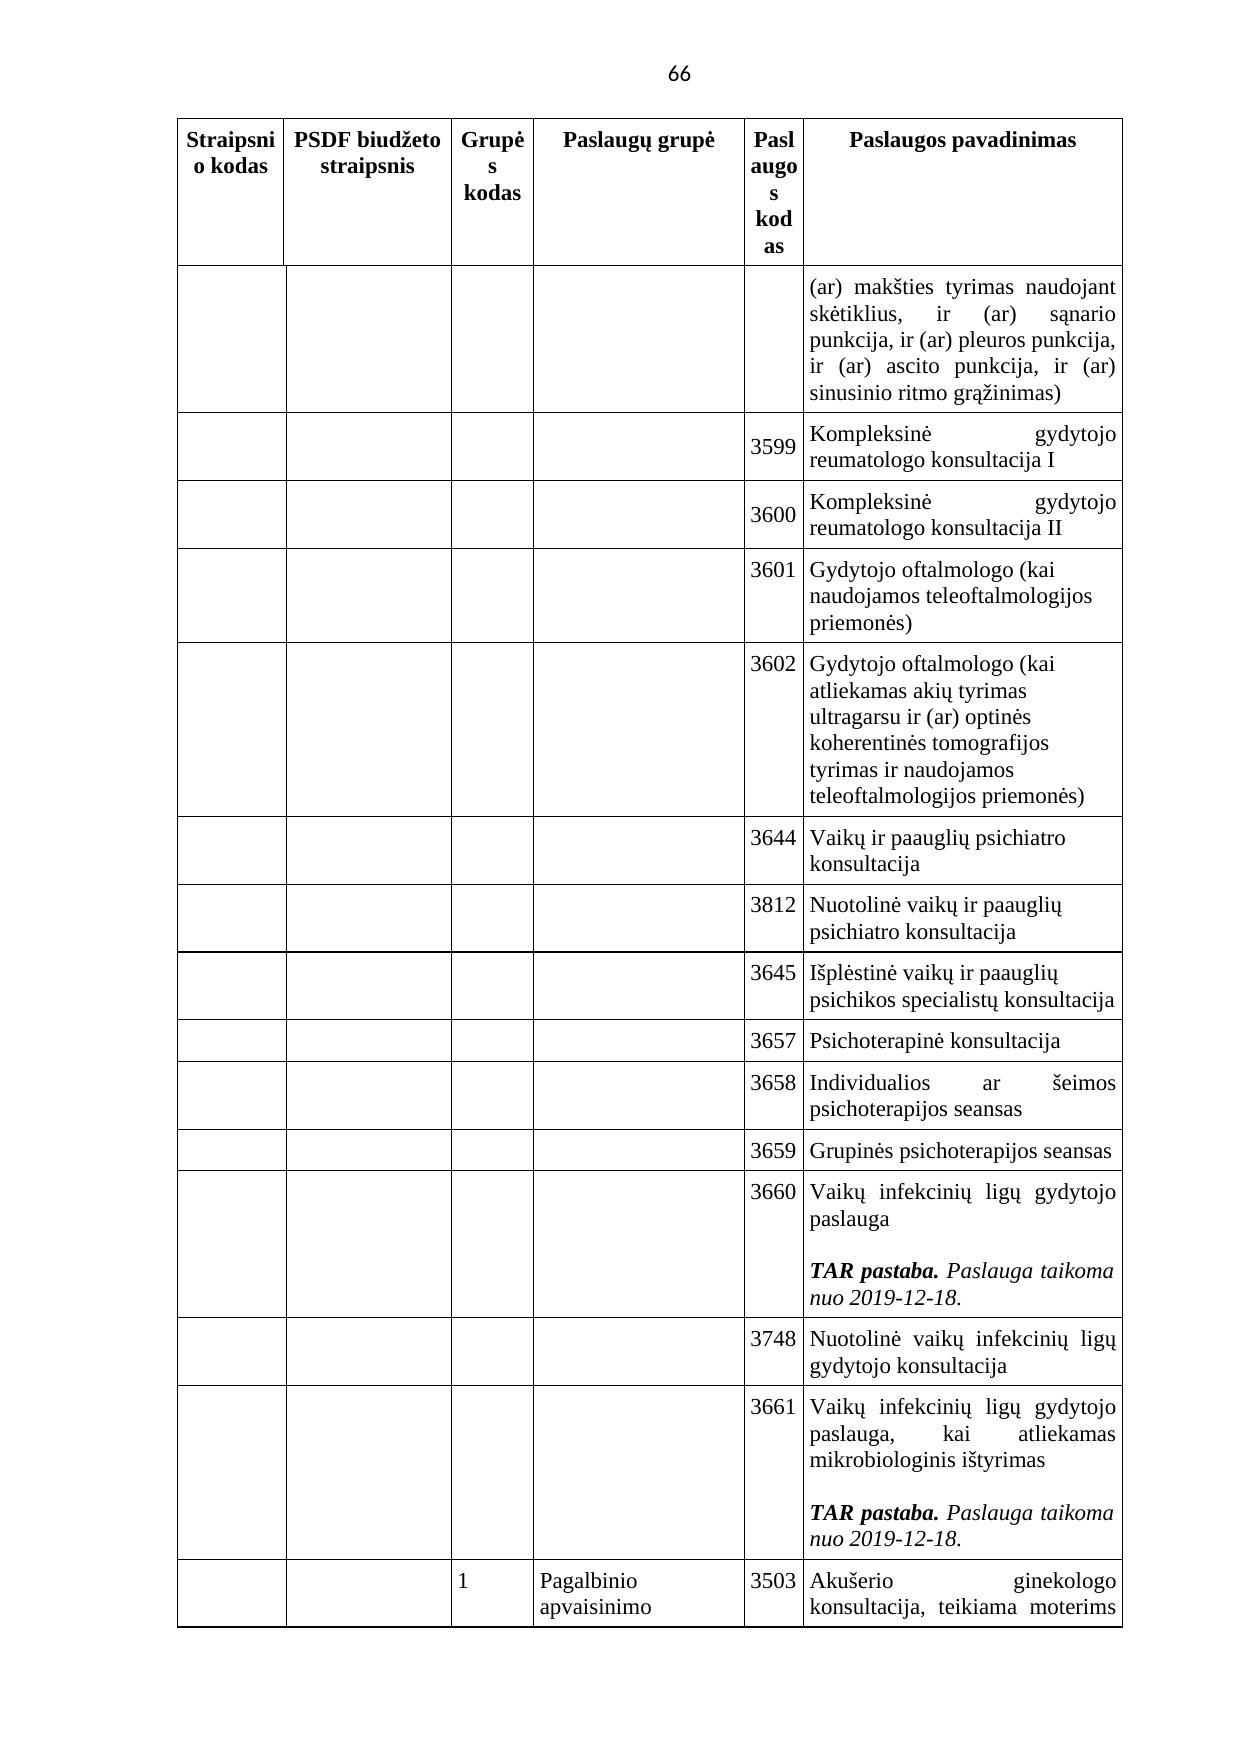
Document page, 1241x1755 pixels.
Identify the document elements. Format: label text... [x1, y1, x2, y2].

table_cell 3644 [745, 817, 803, 883]
table_cell 3645 [745, 953, 803, 1019]
table_cell Psichoterapinė konsultacija [804, 1020, 1122, 1061]
table_cell [178, 481, 286, 548]
table_cell [452, 885, 533, 951]
table_cell 3660 [745, 1171, 803, 1317]
table_cell [534, 1318, 744, 1385]
table_cell Nuotolinė vaikų ir paauglių psichiatro konsultacija [804, 885, 1122, 951]
table_cell [287, 1171, 451, 1317]
table_cell [287, 549, 451, 642]
table_cell [452, 413, 533, 480]
table_cell [178, 413, 286, 480]
table_cell [534, 266, 744, 412]
table_cell [534, 481, 744, 548]
table_cell [178, 643, 286, 816]
table_cell 3659 [745, 1130, 803, 1170]
table_cell [287, 643, 451, 816]
table_cell 3599 [745, 413, 803, 480]
table_header Paslaugos pavadinimas [804, 119, 1122, 265]
table_cell [452, 481, 533, 548]
table_cell [534, 413, 744, 480]
table_cell [452, 1318, 533, 1385]
table_header Paslaugos kodas [745, 119, 803, 265]
table_cell [452, 1062, 533, 1129]
table_header PSDF biudžeto straipsnis [284, 119, 451, 265]
table_cell [178, 1171, 286, 1317]
table_cell [452, 549, 533, 642]
table_cell [178, 885, 286, 951]
table_cell Vaikų ir paauglių psichiatro konsultacija [804, 817, 1122, 883]
table_cell 1 [452, 1560, 533, 1626]
table_cell [287, 1560, 451, 1626]
table_cell Vaikų infekcinių ligų gydytojo paslauga, kai atliekamas mikrobiologinis ištyrimas TAR pastaba. Paslauga taikoma nuo 2019-12-18. [804, 1386, 1122, 1558]
table_cell [178, 1130, 286, 1170]
table_cell [287, 1386, 451, 1558]
table_cell [287, 1130, 451, 1170]
table_cell [452, 817, 533, 883]
table_cell 3658 [745, 1062, 803, 1129]
table_cell [534, 1386, 744, 1558]
table_cell Išplėstinė vaikų ir paauglių psichikos specialistų konsultacija [804, 953, 1122, 1019]
table_cell Gydytojo oftalmologo (kai atliekamas akių tyrimas ultragarsu ir (ar) optinės koherentinės tomografijos tyrimas ir naudojamos teleoftalmologijos priemonės) [804, 643, 1122, 816]
table_cell [287, 1020, 451, 1061]
table_cell [534, 1130, 744, 1170]
table_cell Kompleksinė gydytojo reumatologo konsultacija I [804, 413, 1122, 480]
table_cell [534, 549, 744, 642]
table_cell [745, 266, 803, 412]
table_cell [178, 1020, 286, 1061]
table_cell [534, 1171, 744, 1317]
table_cell Nuotolinė vaikų infekcinių ligų gydytojo konsultacija [804, 1318, 1122, 1385]
table_cell [178, 817, 286, 883]
table_cell Akušerio ginekologo konsultacija, teikiama moterims [804, 1560, 1122, 1626]
table_cell [452, 266, 533, 412]
table_cell [534, 1020, 744, 1061]
table_cell 3602 [745, 643, 803, 816]
table_cell [452, 1171, 533, 1317]
table_cell 3503 [745, 1560, 803, 1626]
table_cell [287, 481, 451, 548]
table_cell 3601 [745, 549, 803, 642]
table_cell Gydytojo oftalmologo (kai naudojamos teleoftalmologijos priemonės) [804, 549, 1122, 642]
table_cell 3657 [745, 1020, 803, 1061]
table_cell [178, 1318, 286, 1385]
table_cell [287, 817, 451, 883]
table_cell [534, 1062, 744, 1129]
table_cell 3812 [745, 885, 803, 951]
table_cell [178, 953, 286, 1019]
table_cell [534, 953, 744, 1019]
table_cell [178, 266, 286, 412]
table_cell [287, 413, 451, 480]
table_cell [178, 549, 286, 642]
table_cell [178, 1386, 286, 1558]
table_header Straipsnio kodas [178, 119, 283, 265]
table_cell [287, 885, 451, 951]
table_cell (ar) makšties tyrimas naudojant skėtiklius, ir (ar) sąnario punkcija, ir (ar) pleuros punkcija, ir (ar) ascito punkcija, ir (ar) sinusinio ritmo grąžinimas) [804, 266, 1122, 412]
table_cell [534, 817, 744, 883]
table_cell 3661 [745, 1386, 803, 1558]
table_cell [287, 1062, 451, 1129]
table_cell Individualios ar šeimos psichoterapijos seansas [804, 1062, 1122, 1129]
table_cell [534, 885, 744, 951]
table_cell 3748 [745, 1318, 803, 1385]
table_cell [287, 1318, 451, 1385]
table_cell Grupinės psichoterapijos seansas [804, 1130, 1122, 1170]
table_cell [452, 1020, 533, 1061]
table_cell [452, 1130, 533, 1170]
table_cell [178, 1062, 286, 1129]
table_cell 3600 [745, 481, 803, 548]
table_cell Pagalbinio apvaisinimo [534, 1560, 744, 1626]
table_cell [452, 1386, 533, 1558]
table_cell [287, 266, 451, 412]
table_header Grupės kodas [452, 119, 533, 265]
table_cell [452, 643, 533, 816]
table_cell [452, 953, 533, 1019]
table_cell [534, 643, 744, 816]
table_cell [287, 953, 451, 1019]
table_cell Kompleksinė gydytojo reumatologo konsultacija II [804, 481, 1122, 548]
table_cell [178, 1560, 286, 1626]
table_cell Vaikų infekcinių ligų gydytojo paslauga TAR pastaba. Paslauga taikoma nuo 2019-12-18. [804, 1171, 1122, 1317]
table_header Paslaugų grupė [534, 119, 744, 265]
